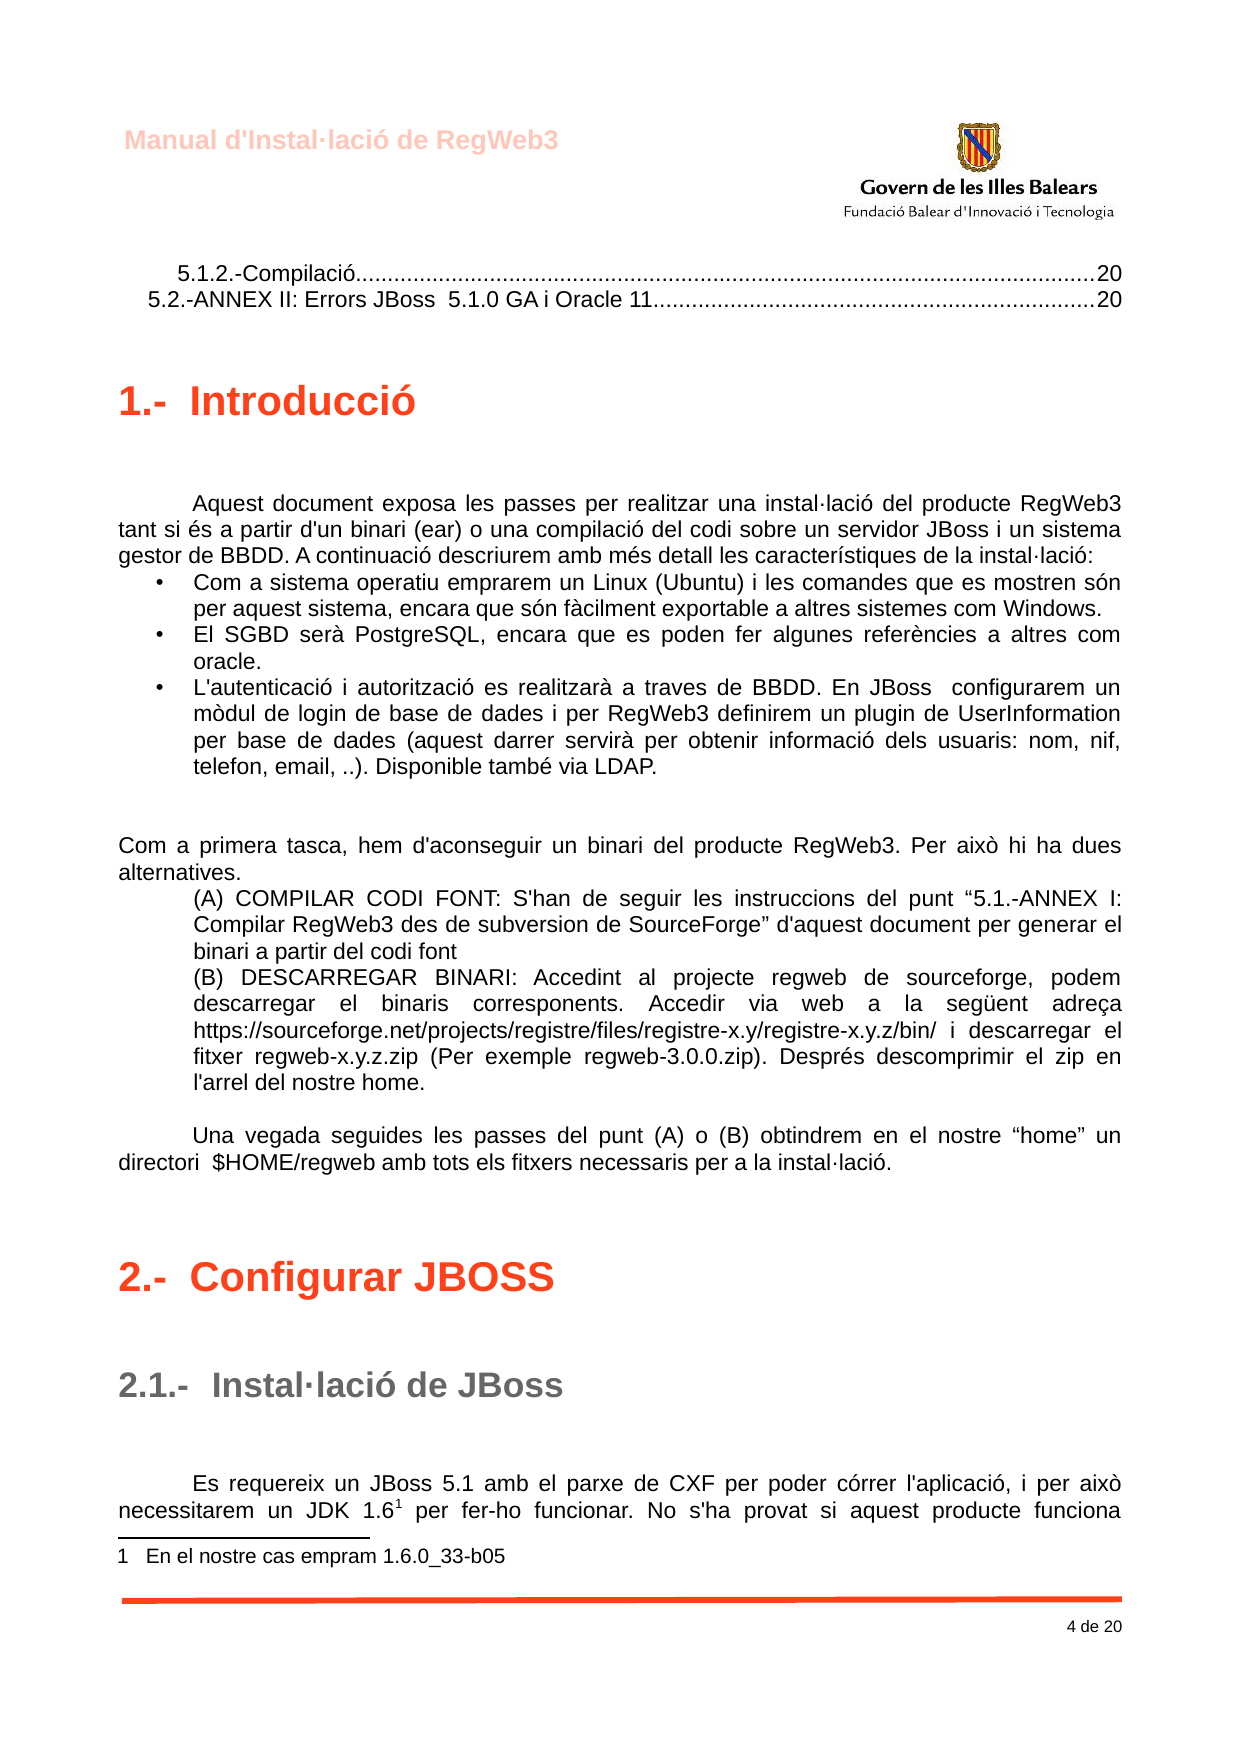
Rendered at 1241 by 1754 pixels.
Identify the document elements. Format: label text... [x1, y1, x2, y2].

text Com a primera tasca, hem d'aconseguir un binari del producte RegWeb3. Per això hi ha dues alternatives. [118, 832, 1122, 885]
subtitle Configurar JBOSS [118, 1252, 1122, 1300]
text (A) COMPILAR CODI FONT: S'han de seguir les instruccions del punt “5.1.-ANNEX I: Compilar RegWeb3 des de subversion de SourceForge” d'aquest document per generar el binari a partir del codi font [193, 885, 1122, 964]
text Una vegada seguides les passes del punt (A) o (B) obtindrem en el nostre “home” un directori $HOME/regweb amb tots els fitxers necessaris per a la instal·lació. [118, 1122, 1122, 1175]
text (B) DESCARREGAR BINARI: Accedint al projecte regweb de sourceforge, podem descarregar el binaris corresponents. Accedir via web a la següent adreça https://sourceforge.net/projects/registre/files/registre-x.y/registre-x.y.z/bin/ i descarregar el fitxer regweb-x.y.z.zip (Per exemple regweb-3.0.0.zip). Després descomprimir el zip en l'arrel del nostre home. [193, 964, 1122, 1096]
list L'autenticació i autorització es realitzarà a traves de BBDD. En JBoss configurarem un mòdul de login de base de dades i per RegWeb3 definirem un plugin de UserInformation per base de dades (aquest darrer servirà per obtenir informació dels usuaris: nom, nif, telefon, email, ..). Disponible també via LDAP. [156, 674, 1122, 779]
list El SGBD serà PostgreSQL, encara que es poden fer algunes referències a altres com oracle. [156, 621, 1122, 674]
text 5.1.2.-Compilació 20 [177, 260, 1122, 286]
picture [840, 123, 1117, 220]
list Com a sistema operatiu emprarem un Linux (Ubuntu) i les comandes que es mostren són per aquest sistema, encara que són fàcilment exportable a altres sistemes com Windows. [156, 569, 1122, 621]
text 5.2.-ANNEX II: Errors JBoss 5.1.0 GA i Oracle 11 20 [148, 286, 1122, 313]
text Aquest document exposa les passes per realitzar una instal·lació del producte RegWeb3 tant si és a partir d'un binari (ear) o una compilació del codi sobre un servidor JBoss i un sistema gestor de BBDD. A continuació descriurem amb més detall les característiques de la instal·lació: [118, 489, 1122, 569]
subtitle Instal·lació de JBoss [118, 1364, 1122, 1405]
subtitle Introducció [118, 376, 1122, 424]
text Es requereix un JBoss 5.1 amb el parxe de CXF per poder córrer l'aplicació, i per això necessitarem un JDK 1.6 per fer-ho funcionar. No s'ha provat si aquest producte funciona [118, 1470, 1122, 1523]
text En el nostre cas empram 1.6.0_33-b05 [117, 1544, 1122, 1568]
